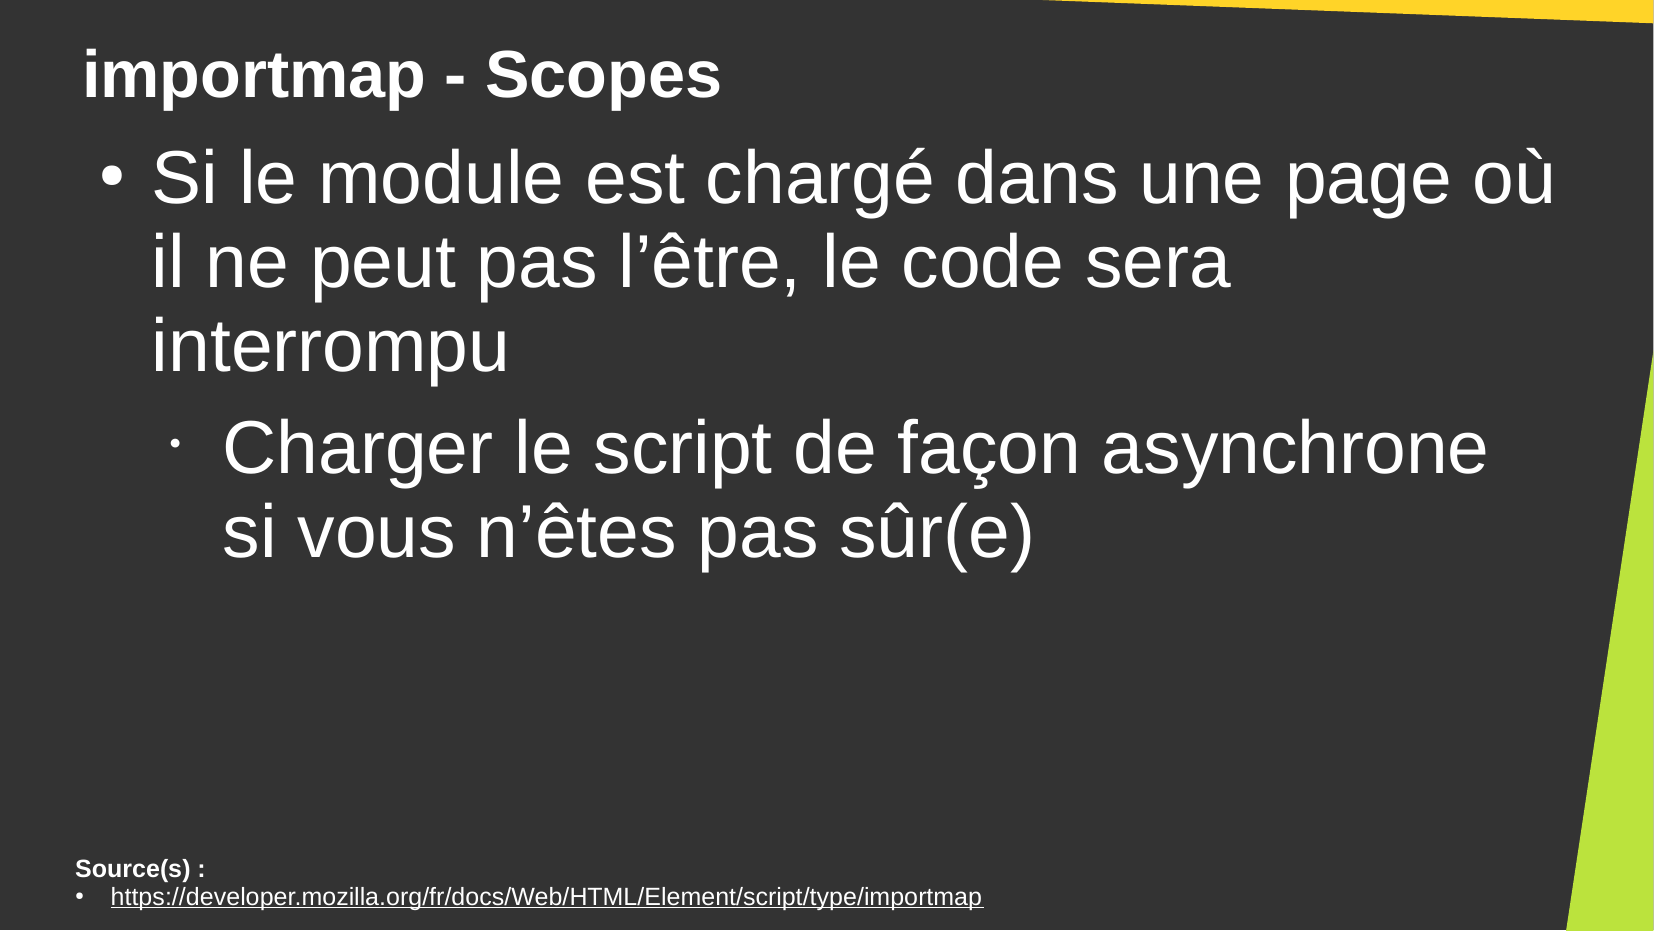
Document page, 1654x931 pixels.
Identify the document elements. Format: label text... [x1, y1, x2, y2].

text_box [1042, 0, 1654, 24]
list Si le module est chargé dans une page où il ne peut pas l’être, le code sera interrompu Charger le script de façon asynchrone si vous n’êtes pas sûr(e) [80, 135, 1560, 650]
text_box [1566, 346, 1654, 931]
text_box Source(s) : https://developer.mozilla.org/fr/docs/Web/HTML/Element/script/type/importmap [60, 809, 1546, 919]
title importmap - Scopes [82, 37, 792, 115]
